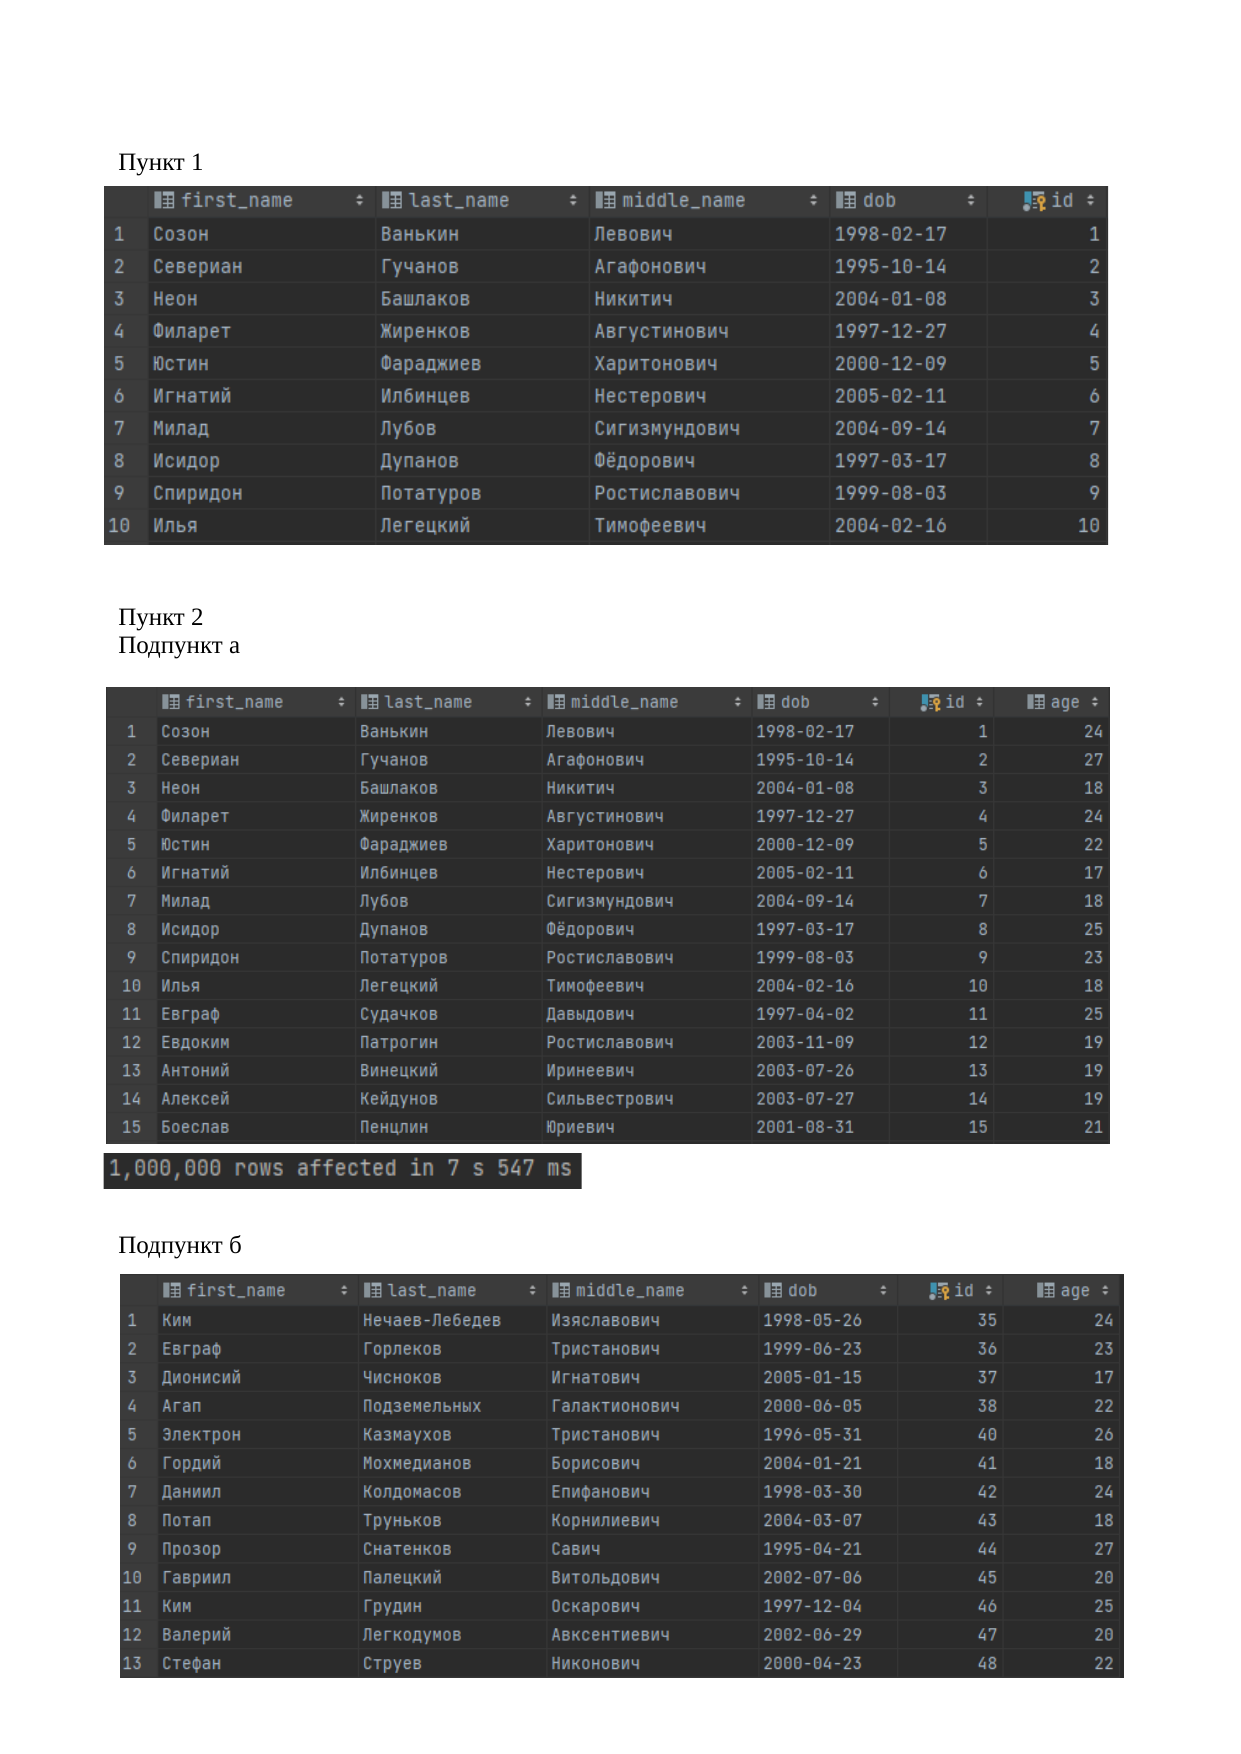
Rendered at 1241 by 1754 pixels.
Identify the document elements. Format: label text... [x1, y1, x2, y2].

picture [104, 186, 1109, 545]
text Подпункт а [118, 631, 1122, 659]
picture [120, 1274, 1124, 1678]
text Пункт 1 [118, 147, 1122, 176]
picture [106, 687, 1110, 1144]
text Подпункт б [118, 1230, 1122, 1258]
text Пункт 2 [118, 602, 1122, 631]
picture [103, 1153, 582, 1189]
